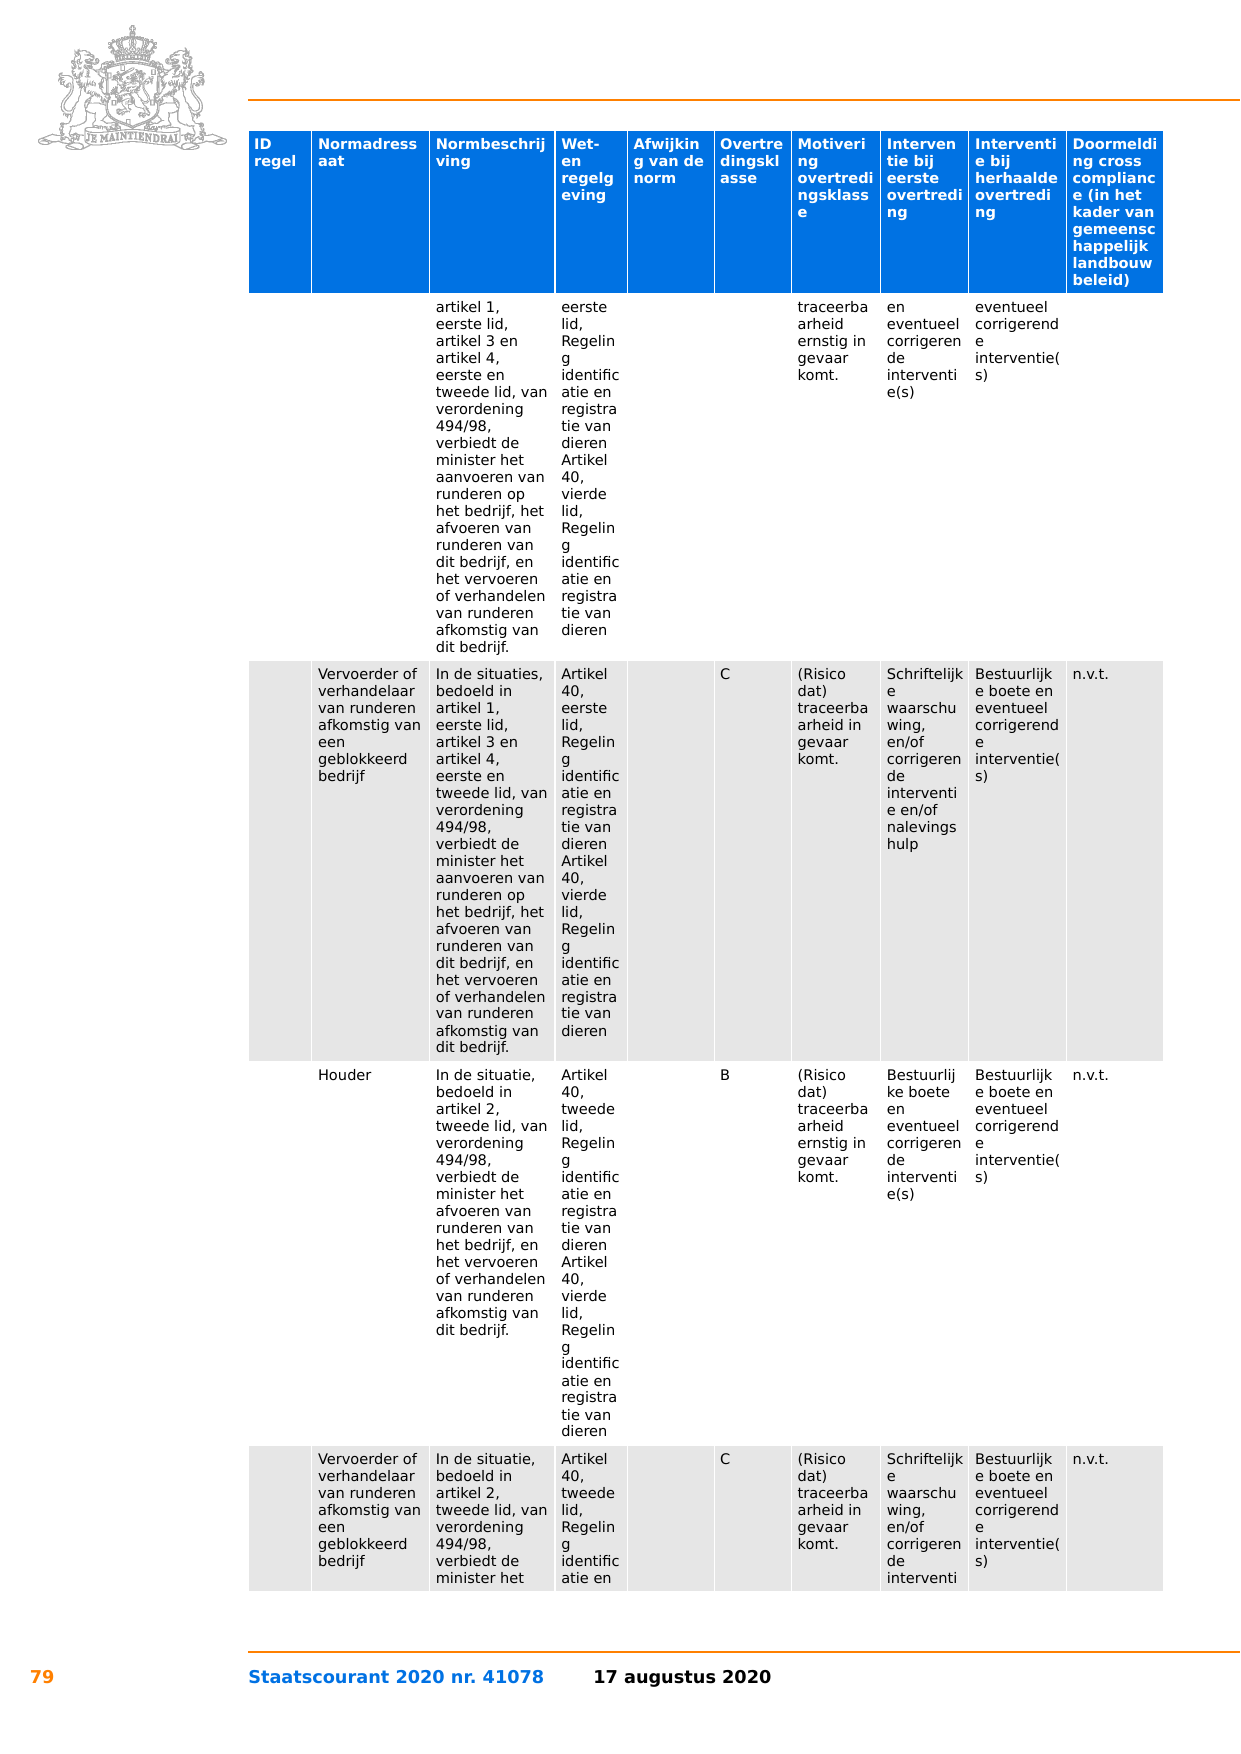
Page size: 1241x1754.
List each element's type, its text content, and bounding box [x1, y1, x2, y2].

table_cell [249, 1062, 311, 1445]
table_cell en eventueel corrigerende interventie(s) [881, 294, 968, 660]
table_cell n.v.t. [1067, 661, 1163, 1061]
table_cell [715, 294, 791, 660]
table_cell [628, 1062, 714, 1445]
table_header Doormelding cross compliance (in het kader van gemeenschappelijk landbouwbeleid) [1067, 131, 1163, 293]
table_cell In de situatie, bedoeld in artikel 2, tweede lid, van verordening 494/98, verbiedt de minister het [430, 1446, 554, 1591]
table_cell n.v.t. [1067, 1446, 1163, 1591]
table_cell Bestuurlijke boete en eventueel corrigerende interventie(s) [969, 661, 1066, 1061]
table_cell Schriftelijke waarschuwing, en/of corrigerende interventie en/of nalevingshulp [881, 661, 968, 1061]
table_cell Houder [312, 1062, 429, 1445]
table_header Afwijking van de norm [628, 131, 714, 293]
table_cell Bestuurlijke boete en eventueel corrigerende interventie(s) [969, 1446, 1066, 1591]
table_header Interventie bij herhaalde overtreding [969, 131, 1066, 293]
table_cell C [715, 661, 791, 1061]
picture [38, 25, 227, 150]
table_cell In de situaties, bedoeld in artikel 1, eerste lid, artikel 3 en artikel 4, eerste en tweede lid, van verordening 494/98, verbiedt de minister het aanvoeren van runderen op het bedrijf, het afvoeren van runderen van dit bedrijf, en het vervoeren of verhandelen van runderen afkomstig van dit bedrijf. [430, 661, 554, 1061]
table_cell traceerbaarheid ernstig in gevaar komt. [792, 294, 880, 660]
table_header Motivering overtredingsklasse [792, 131, 880, 293]
table_cell Artikel 40, tweede lid, Regeling identificatie en [556, 1446, 627, 1591]
table_cell Vervoerder of verhandelaar van runderen afkomstig van een geblokkeerd bedrijf [312, 661, 429, 1061]
table_cell (Risico dat) traceerbaarheid ernstig in gevaar komt. [792, 1062, 880, 1445]
table_cell Bestuurlijke boete en eventueel corrigerende interventie(s) [969, 1062, 1066, 1445]
table_header ID regel [249, 131, 311, 293]
table_cell Artikel 40, tweede lid, Regeling identificatie en registratie van dieren Artikel 40, vierde lid, Regeling identificatie en registratie van dieren [556, 1062, 627, 1445]
table_cell artikel 1, eerste lid, artikel 3 en artikel 4, eerste en tweede lid, van verordening 494/98, verbiedt de minister het aanvoeren van runderen op het bedrijf, het afvoeren van runderen van dit bedrijf, en het vervoeren of verhandelen van runderen afkomstig van dit bedrijf. [430, 294, 554, 660]
table_cell [628, 1446, 714, 1591]
table_cell Vervoerder of verhandelaar van runderen afkomstig van een geblokkeerd bedrijf [312, 1446, 429, 1591]
table_cell [628, 661, 714, 1061]
table_cell Schriftelijke waarschuwing, en/of corrigerende interventi [881, 1446, 968, 1591]
table_cell [1067, 294, 1163, 660]
table_cell (Risico dat) traceerbaarheid in gevaar komt. [792, 661, 880, 1061]
table_cell [249, 1446, 311, 1591]
table_cell Artikel 40, eerste lid, Regeling identificatie en registratie van dieren Artikel 40, vierde lid, Regeling identificatie en registratie van dieren [556, 661, 627, 1061]
table_header Overtredingsklasse [715, 131, 791, 293]
table_cell Bestuurlijke boete en eventueel corrigerende interventie(s) [881, 1062, 968, 1445]
table_cell [249, 294, 311, 660]
table_header Wet- en regelgeving [556, 131, 627, 293]
table_cell [628, 294, 714, 660]
table_cell n.v.t. [1067, 1062, 1163, 1445]
table_cell C [715, 1446, 791, 1591]
table_header Interventie bij eerste overtreding [881, 131, 968, 293]
table_cell In de situatie, bedoeld in artikel 2, tweede lid, van verordening 494/98, verbiedt de minister het afvoeren van runderen van het bedrijf, en het vervoeren of verhandelen van runderen afkomstig van dit bedrijf. [430, 1062, 554, 1445]
table_header Normadressaat [312, 131, 429, 293]
table_cell eerste lid, Regeling identificatie en registratie van dieren Artikel 40, vierde lid, Regeling identificatie en registratie van dieren [556, 294, 627, 660]
table_cell [312, 294, 429, 660]
table_header Normbeschrijving [430, 131, 554, 293]
table_cell eventueel corrigerende interventie(s) [969, 294, 1066, 660]
table_cell [249, 661, 311, 1061]
table_cell (Risico dat) traceerbaarheid in gevaar komt. [792, 1446, 880, 1591]
table_cell B [715, 1062, 791, 1445]
